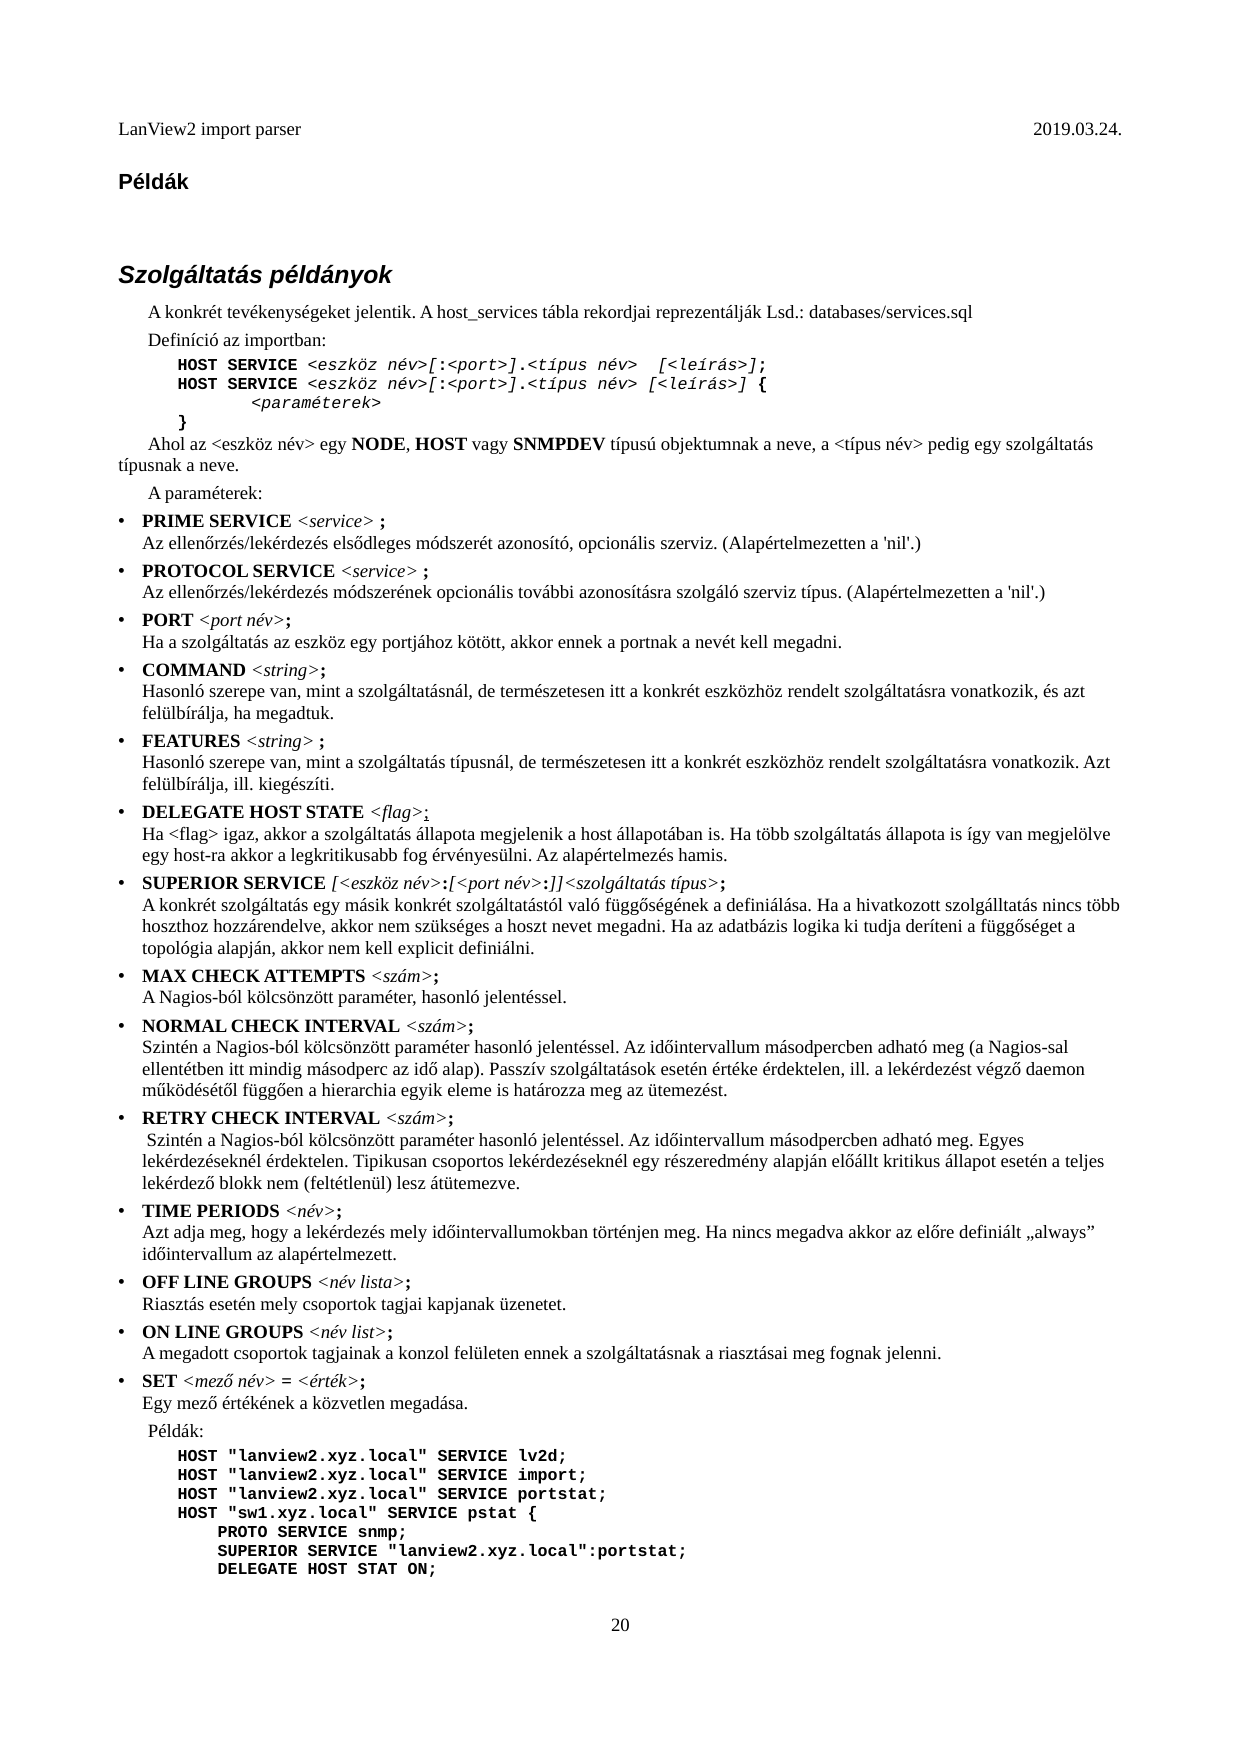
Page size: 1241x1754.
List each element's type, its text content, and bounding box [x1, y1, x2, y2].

text SUPERIOR SERVICE "lanview2.xyz.local":portstat; [177, 1542, 1122, 1561]
text Definíció az importban: [118, 329, 1122, 351]
text HOST SERVICE <eszköz név>[:<port>].<típus név> [<leírás>]; [177, 357, 1122, 376]
text Példák: [118, 1420, 1122, 1441]
list PORT <port név>; Ha a szolgáltatás az eszköz egy portjához kötött, akkor ennek a portnak a nevét kell megadni. [118, 609, 1122, 652]
text HOST "sw1.xyz.local" SERVICE pstat { [177, 1504, 1122, 1523]
text <paraméterek> [177, 395, 1122, 413]
list MAX CHECK ATTEMPTS <szám>; A Nagios-ból kölcsönzött paraméter, hasonló jelentéssel. [118, 965, 1122, 1008]
text HOST "lanview2.xyz.local" SERVICE portstat; [177, 1486, 1122, 1504]
text HOST SERVICE <eszköz név>[:<port>].<típus név> [<leírás>] { [177, 376, 1122, 395]
list SET <mező név> = <érték>; Egy mező értékének a közvetlen megadása. [118, 1370, 1122, 1413]
list NORMAL CHECK INTERVAL <szám>; Szintén a Nagios-ból kölcsönzött paraméter hasonló jelentéssel. Az időintervallum másodpercben adható meg (a Nagios-sal ellentétben itt mindig másodperc az idő alap). Passzív szolgáltatások esetén értéke érdektelen, ill. a lekérdezést végző daemon működésétől függően a hierarchia egyik eleme is határozza meg az ütemezést. [118, 1014, 1122, 1101]
text Ahol az <eszköz név> egy NODE, HOST vagy SNMPDEV típusú objektumnak a neve, a <típus név> pedig egy szolgáltatás típusnak a neve. [118, 432, 1122, 476]
text } [177, 413, 1122, 432]
list DELEGATE HOST STATE <flag>; Ha <flag> igaz, akkor a szolgáltatás állapota megjelenik a host állapotában is. Ha több szolgáltatás állapota is így van megjelölve egy host-ra akkor a legkritikusabb fog érvényesülni. Az alapértelmezés hamis. [118, 801, 1122, 866]
list COMMAND <string>; Hasonló szerepe van, mint a szolgáltatásnál, de természetesen itt a konkrét eszközhöz rendelt szolgáltatásra vonatkozik, és azt felülbírálja, ha megadtuk. [118, 659, 1122, 723]
list PRIME SERVICE <service> ; Az ellenőrzés/lekérdezés elsődleges módszerét azonosító, opcionális szerviz. (Alapértelmezetten a 'nil'.) [118, 510, 1122, 553]
list TIME PERIODS <név>; Azt adja meg, hogy a lekérdezés mely időintervallumokban történjen meg. Ha nincs megadva akkor az előre definiált „always” időintervallum az alapértelmezett. [118, 1200, 1122, 1264]
text A konkrét tevékenységeket jelentik. A host_services tábla rekordjai reprezentálják Lsd.: databases/services.sql [118, 301, 1122, 322]
text HOST "lanview2.xyz.local" SERVICE import; [177, 1467, 1122, 1486]
list ON LINE GROUPS <név list>; A megadott csoportok tagjainak a konzol felületen ennek a szolgáltatásnak a riasztásai meg fognak jelenni. [118, 1321, 1122, 1364]
subtitle Szolgáltatás példányok [118, 260, 1122, 288]
list OFF LINE GROUPS <név lista>; Riasztás esetén mely csoportok tagjai kapjanak üzenetet. [118, 1271, 1122, 1314]
text A paraméterek: [118, 482, 1122, 503]
list PROTOCOL SERVICE <service> ; Az ellenőrzés/lekérdezés módszerének opcionális további azonosításra szolgáló szerviz típus. (Alapértelmezetten a 'nil'.) [118, 559, 1122, 603]
subtitle Példák [118, 169, 1122, 194]
list SUPERIOR SERVICE [<eszköz név>:[<port név>:]]<szolgáltatás típus>; A konkrét szolgáltatás egy másik konkrét szolgáltatástól való függőségének a definiálása. Ha a hivatkozott szolgálltatás nincs több hoszthoz hozzárendelve, akkor nem szükséges a hoszt nevet megadni. Ha az adatbázis logika ki tudja deríteni a függőséget a topológia alapján, akkor nem kell explicit definiálni. [118, 872, 1122, 958]
text PROTO SERVICE snmp; [177, 1523, 1122, 1542]
text HOST "lanview2.xyz.local" SERVICE lv2d; [177, 1448, 1122, 1467]
list RETRY CHECK INTERVAL <szám>; Szintén a Nagios-ból kölcsönzött paraméter hasonló jelentéssel. Az időintervallum másodpercben adható meg. Egyes lekérdezéseknél érdektelen. Tipikusan csoportos lekérdezéseknél egy részeredmény alapján előállt kritikus állapot esetén a teljes lekérdező blokk nem (feltétlenül) lesz átütemezve. [118, 1107, 1122, 1193]
text DELEGATE HOST STAT ON; [177, 1561, 1122, 1580]
list FEATURES <string> ; Hasonló szerepe van, mint a szolgáltatás típusnál, de természetesen itt a konkrét eszközhöz rendelt szolgáltatásra vonatkozik. Azt felülbírálja, ill. kiegészíti. [118, 730, 1122, 794]
